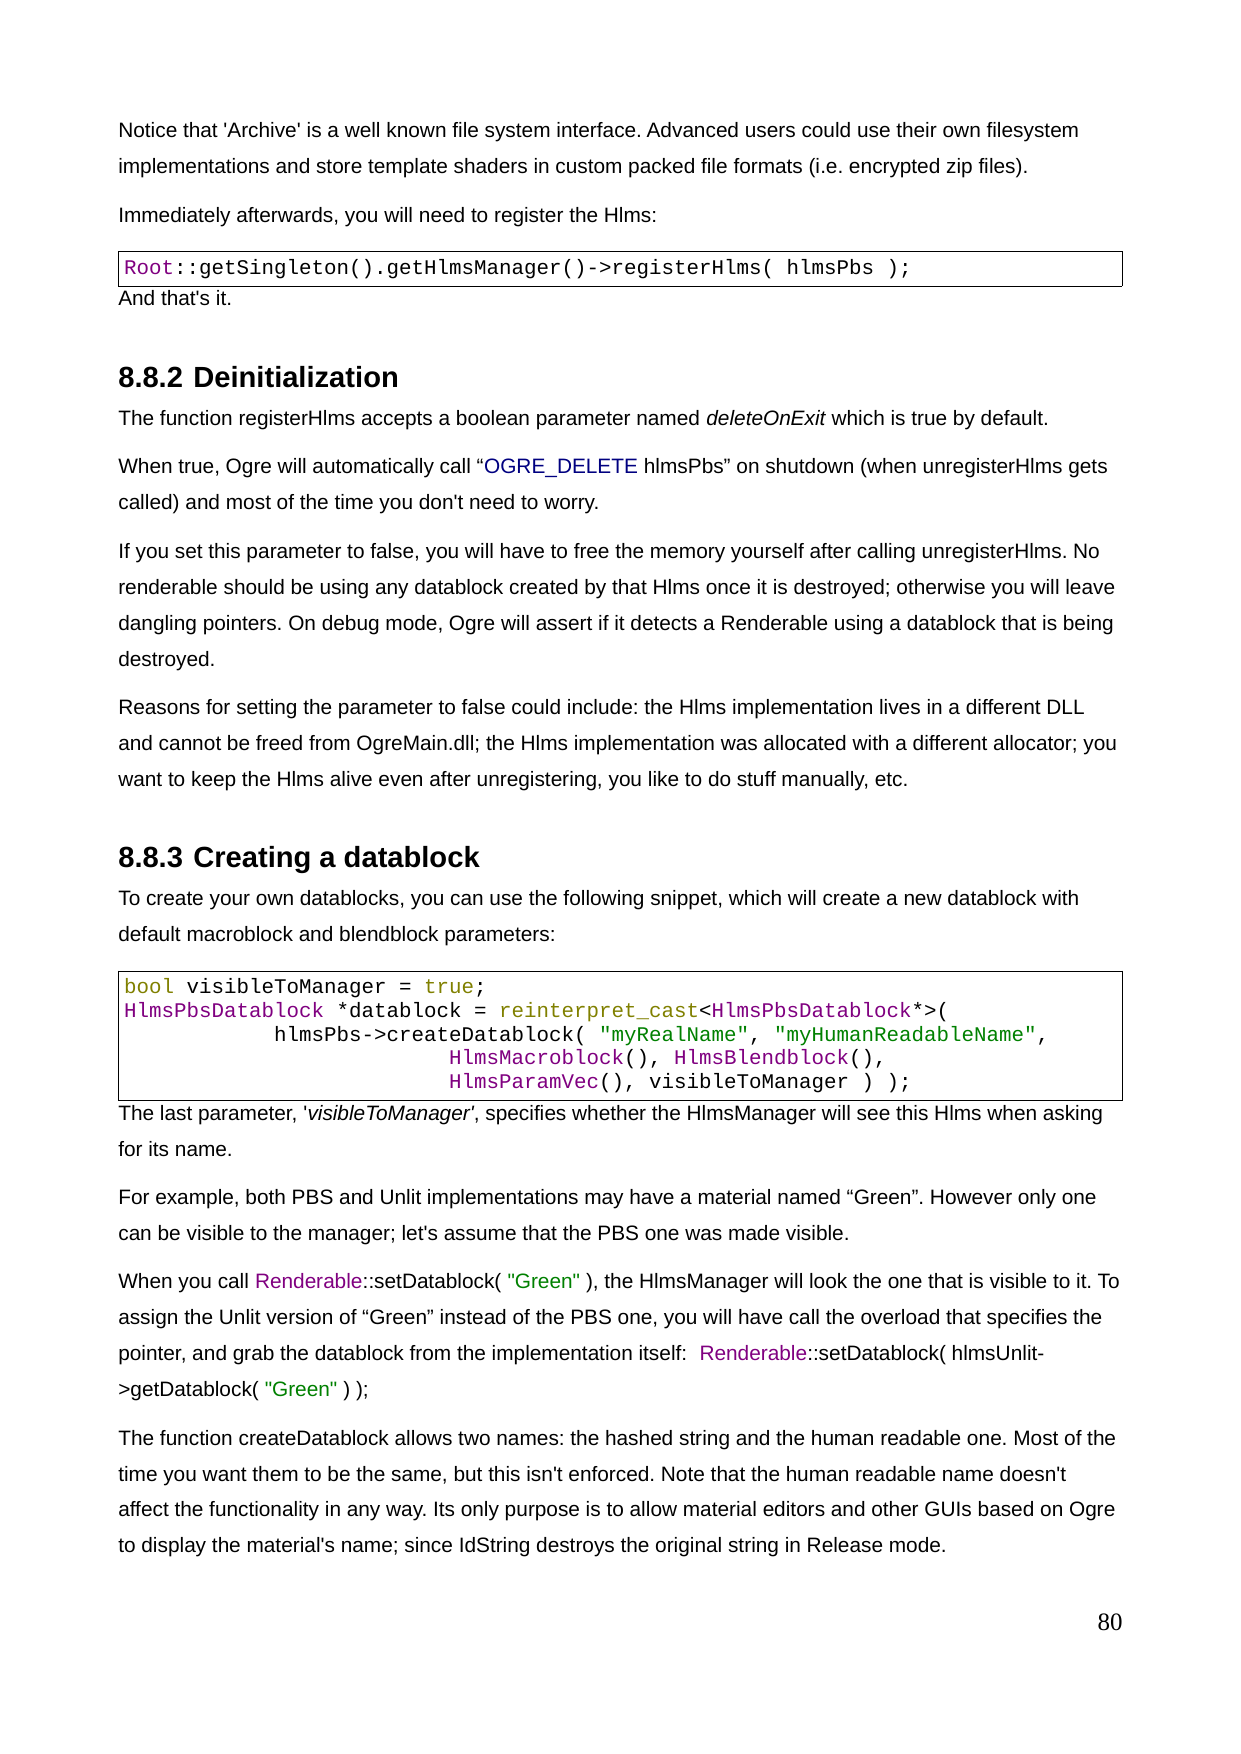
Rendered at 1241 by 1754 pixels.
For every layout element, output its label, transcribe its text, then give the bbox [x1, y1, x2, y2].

table_header bool visibleToManager = true; HlmsPbsDatablock *datablock = reinterpret_cast<HlmsPbsDatablock*>( hlmsPbs->createDatablock( "myRealName", "myHumanReadableName", HlmsMacroblock(), HlmsBlendblock(), HlmsParamVec(), visibleToManager ) ); [119, 972, 1122, 1100]
text And that's it. [118, 287, 1122, 310]
text When true, Ogre will automatically call “OGRE_DELETE hlmsPbs” on shutdown (when unregisterHlms gets called) and most of the time you don't need to worry. [118, 454, 1122, 514]
text Reasons for setting the parameter to false could include: the Hlms implementation lives in a different DLL and cannot be freed from OgreMain.dll; the Hlms implementation was allocated with a different allocator; you want to keep the Hlms alive even after unregistering, you like to do stuff manually, etc. [118, 695, 1122, 791]
subtitle Creating a datablock [118, 840, 1122, 874]
text If you set this parameter to false, you will have to free the memory yourself after calling unregisterHlms. No renderable should be using any datablock created by that Hlms once it is destroyed; otherwise you will leave dangling pointers. On debug mode, Ogre will assert if it detects a Renderable using a datablock that is being destroyed. [118, 538, 1122, 670]
text When you call Renderable::setDatablock( "Green" ), the HlmsManager will look the one that is visible to it. To assign the Unlit version of “Green” instead of the PBS one, you will have call the overload that specifies the pointer, and grab the datablock from the implementation itself: Renderable::setDatablock( hlmsUnlit->getDatablock( "Green" ) ); [118, 1269, 1122, 1401]
text The function registerHlms accepts a boolean parameter named deleteOnExit which is true by default. [118, 406, 1122, 430]
text For example, both PBS and Unlit implementations may have a material named “Green”. However only one can be visible to the manager; let's assume that the PBS one was made visible. [118, 1185, 1122, 1245]
text To create your own datablocks, you can use the following snippet, which will create a new datablock with default macroblock and blendblock parameters: [118, 886, 1122, 946]
table_header Root::getSingleton().getHlmsManager()->registerHlms( hlmsPbs ); [119, 252, 1122, 286]
text Immediately afterwards, you will need to register the Hlms: [118, 202, 1122, 226]
subtitle Deinitialization [118, 360, 1122, 393]
text The last parameter, 'visibleToManager', specifies whether the HlmsManager will see this Hlms when asking for its name. [118, 1101, 1122, 1160]
text The function createDatablock allows two names: the hashed string and the human readable one. Most of the time you want them to be the same, but this isn't enforced. Note that the human readable name doesn't affect the functionality in any way. Its only purpose is to allow material editors and other GUIs based on Ogre to display the material's name; since IdString destroys the original string in Release mode. [118, 1425, 1122, 1557]
text Notice that 'Archive' is a well known file system interface. Advanced users could use their own filesystem implementations and store template shaders in custom packed file formats (i.e. encrypted zip files). [118, 118, 1122, 178]
